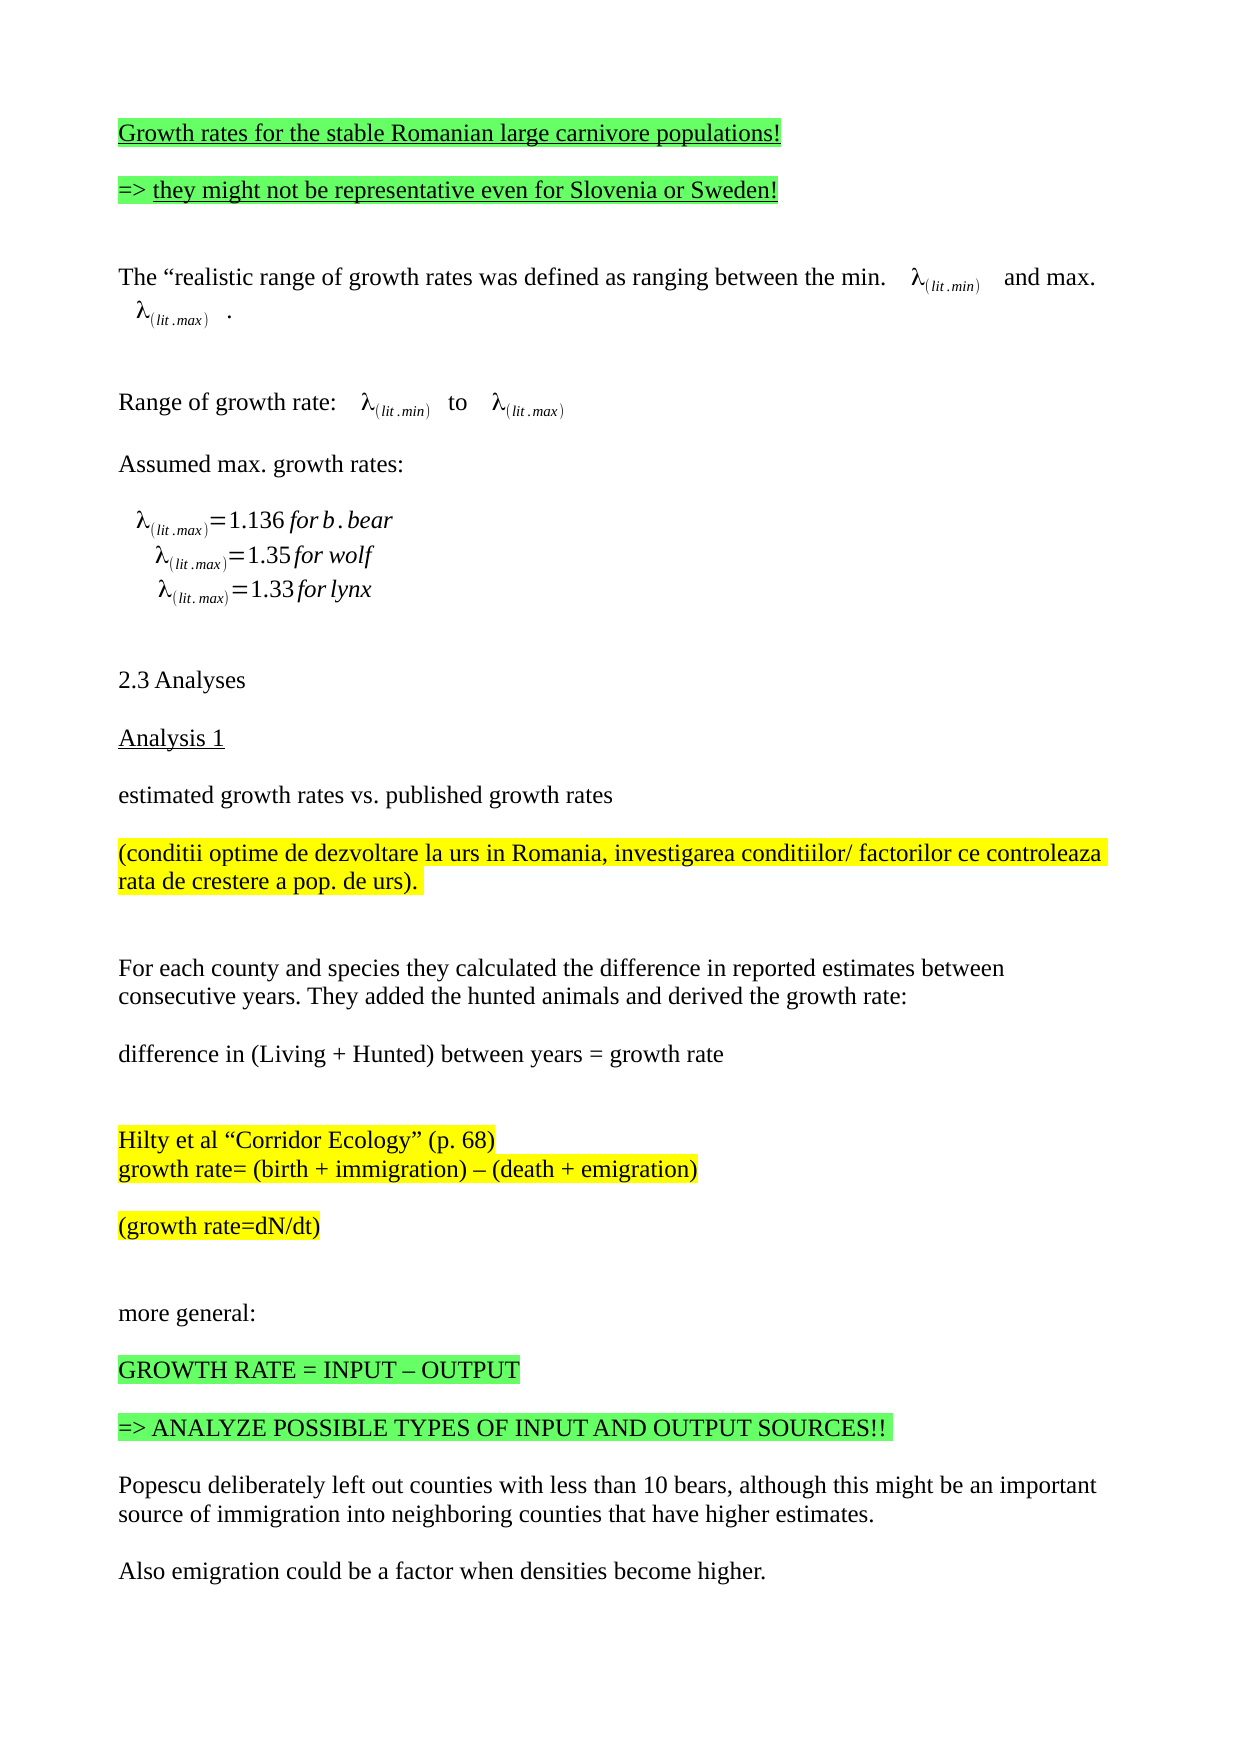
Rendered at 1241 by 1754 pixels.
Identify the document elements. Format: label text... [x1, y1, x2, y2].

text estimated growth rates vs. published growth rates [118, 780, 1122, 809]
text => they might not be representative even for Slovenia or Sweden! [118, 176, 1122, 204]
text Growth rates for the stable Romanian large carnivore populations! [118, 118, 1122, 147]
text (conditii optime de dezvoltare la urs in Romania, investigarea conditiilor/ factorilor ce controleaza rata de crestere a pop. de urs). [118, 838, 1122, 895]
text Popescu deliberately left out counties with less than 10 bears, although this might be an important source of immigration into neighboring counties that have higher estimates. [118, 1470, 1122, 1528]
text (growth rate=dN/dt) [118, 1211, 1122, 1240]
text => ANALYZE POSSIBLE TYPES OF INPUT AND OUTPUT SOURCES!! [118, 1413, 1122, 1441]
text For each county and species they calculated the difference in reported estimates between consecutive years. They added the hunted animals and derived the growth rate: [118, 953, 1122, 1010]
text Hilty et al “Corridor Ecology” (p. 68) [118, 1125, 1122, 1154]
text Analysis 1 [118, 723, 1122, 751]
text growth rate= (birth + immigration) – (death + emigration) [118, 1154, 1122, 1183]
text The “realistic range of growth rates was defined as ranging between the min. and max. . [118, 262, 1122, 329]
text difference in (Living + Hunted) between years = growth rate [118, 1039, 1122, 1068]
text Also emigration could be a factor when densities become higher. [118, 1556, 1122, 1585]
text Assumed max. growth rates: [118, 449, 1122, 478]
text Range of growth rate: to [118, 387, 1122, 421]
text 2.3 Analyses [118, 665, 1122, 694]
text GROWTH RATE = INPUT – OUTPUT [118, 1355, 1122, 1384]
text more general: [118, 1298, 1122, 1326]
